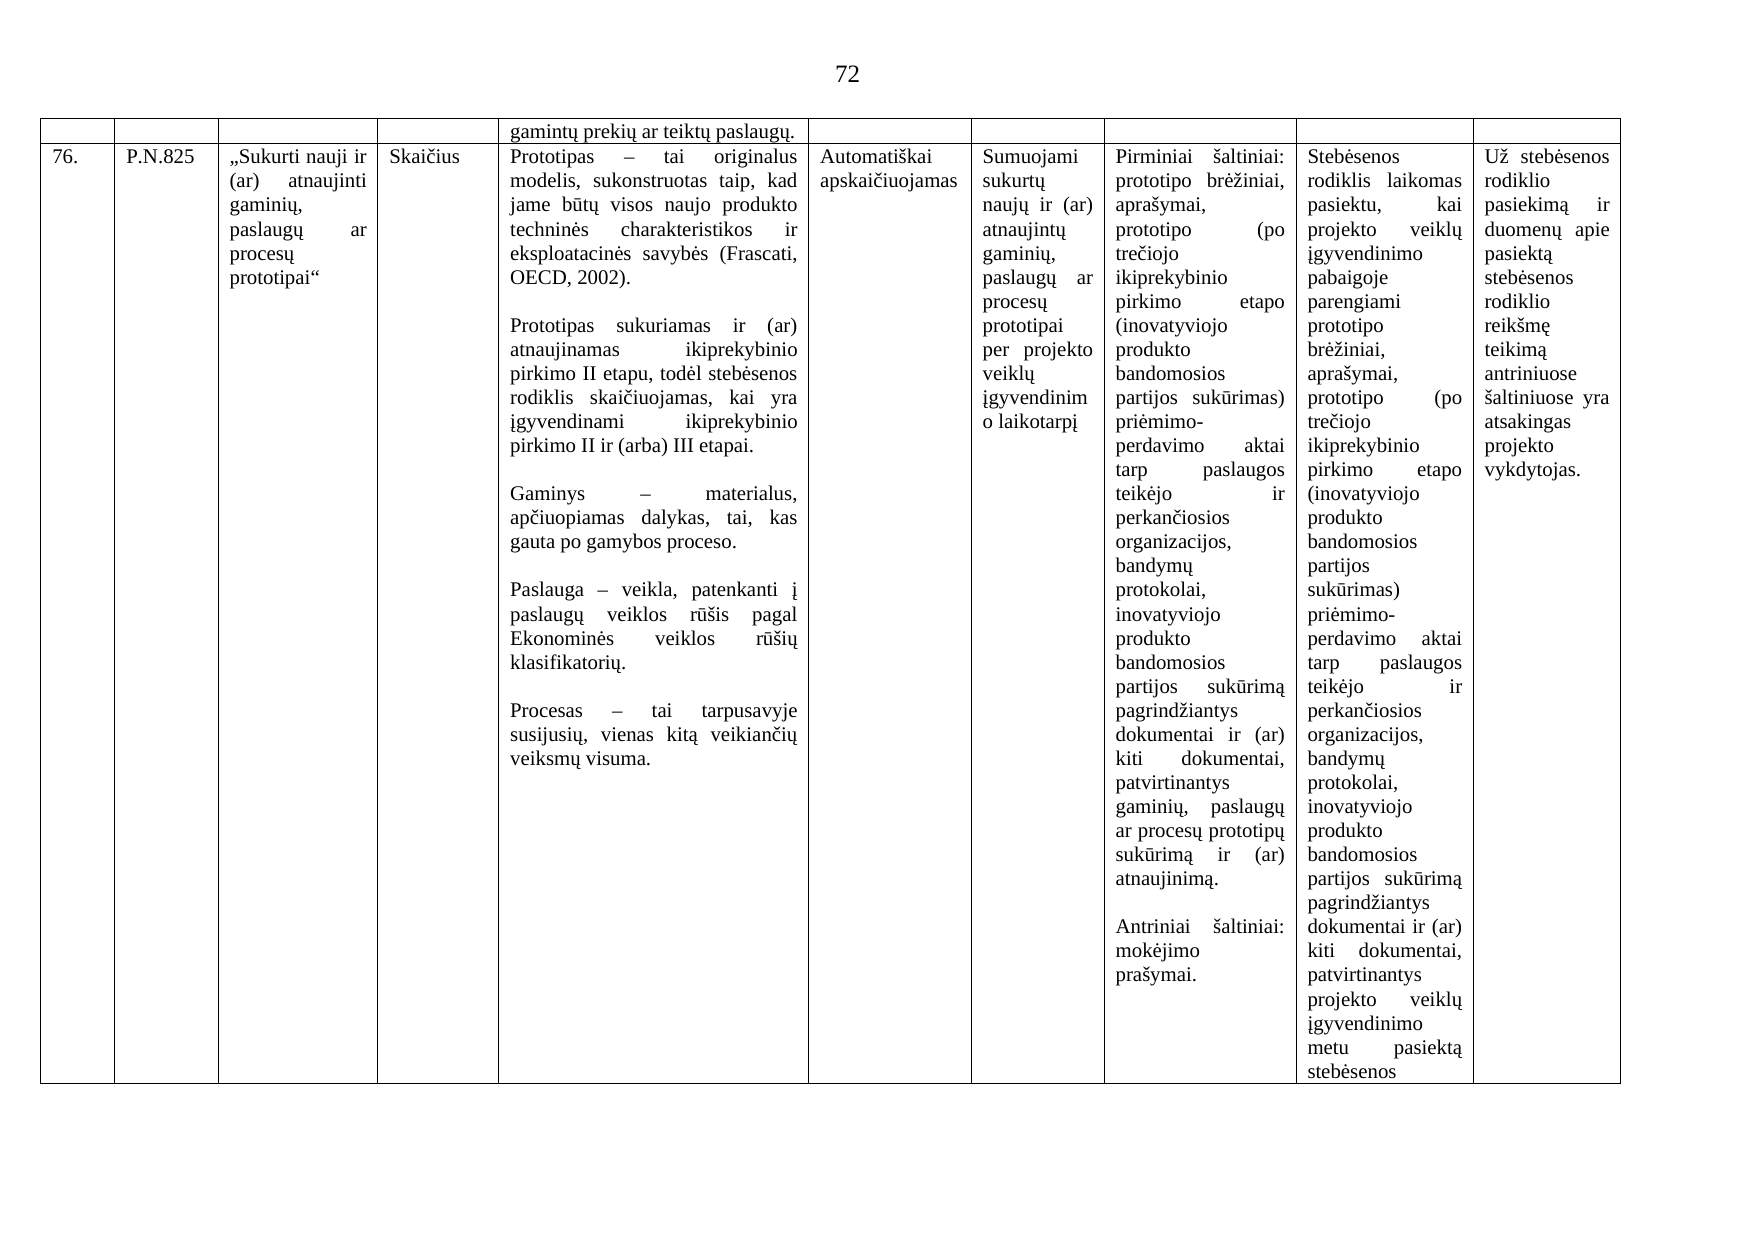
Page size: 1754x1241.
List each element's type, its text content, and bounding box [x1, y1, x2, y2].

table_cell Prototipas – tai originalus modelis, sukonstruotas taip, kad jame būtų visos naujo produkto techninės charakteristikos ir eksploatacinės savybės (Frascati, OECD, 2002). Prototipas sukuriamas ir (ar) atnaujinamas ikiprekybinio pirkimo II etapu, todėl stebėsenos rodiklis skaičiuojamas, kai yra įgyvendinami ikiprekybinio pirkimo II ir (arba) III etapai. Gaminys – materialus, apčiuopiamas dalykas, tai, kas gauta po gamybos proceso. Paslauga – veikla, patenkanti į paslaugų veiklos rūšis pagal Ekonominės veiklos rūšių klasifikatorių. Procesas – tai tarpusavyje susijusių, vienas kitą veikiančių veiksmų visuma. [499, 144, 808, 1083]
table_cell P.N.825 [115, 144, 218, 1083]
table_cell Pirminiai šaltiniai: prototipo brėžiniai, aprašymai, prototipo (po trečiojo ikiprekybinio pirkimo etapo (inovatyviojo produkto bandomosios partijos sukūrimas) priėmimo-perdavimo aktai tarp paslaugos teikėjo ir perkančiosios organizacijos, bandymų protokolai, inovatyviojo produkto bandomosios partijos sukūrimą pagrindžiantys dokumentai ir (ar) kiti dokumentai, patvirtinantys gaminių, paslaugų ar procesų prototipų sukūrimą ir (ar) atnaujinimą. Antriniai šaltiniai: mokėjimo prašymai. [1105, 144, 1296, 1083]
table_cell Stebėsenos rodiklis laikomas pasiektu, kai projekto veiklų įgyvendinimo pabaigoje parengiami prototipo brėžiniai, aprašymai, prototipo (po trečiojo ikiprekybinio pirkimo etapo (inovatyviojo produkto bandomosios partijos sukūrimas) priėmimo-perdavimo aktai tarp paslaugos teikėjo ir perkančiosios organizacijos, bandymų protokolai, inovatyviojo produkto bandomosios partijos sukūrimą pagrindžiantys dokumentai ir (ar) kiti dokumentai, patvirtinantys projekto veiklų įgyvendinimo metu pasiektą stebėsenos [1297, 144, 1473, 1083]
table_cell „Sukurti nauji ir (ar) atnaujinti gaminių, paslaugų ar procesų prototipai“ [219, 144, 377, 1083]
table_cell [115, 119, 218, 143]
table_cell [378, 119, 498, 143]
table_cell [1105, 119, 1296, 143]
table_cell Sumuojami sukurtų naujų ir (ar) atnaujintų gaminių, paslaugų ar procesų prototipai per projekto veiklų įgyvendinimo laikotarpį [972, 144, 1104, 1083]
table_cell gamintų prekių ar teiktų paslaugų. [499, 119, 808, 143]
table_cell [219, 119, 377, 143]
table_cell [41, 119, 114, 143]
table_cell Už stebėsenos rodiklio pasiekimą ir duomenų apie pasiektą stebėsenos rodiklio reikšmę teikimą antriniuose šaltiniuose yra atsakingas projekto vykdytojas. [1474, 144, 1620, 1083]
table_cell 76. [41, 144, 114, 1083]
table_cell [1474, 119, 1620, 143]
table_cell Automatiškai apskaičiuojamas [809, 144, 971, 1083]
table_cell [809, 119, 971, 143]
table_cell Skaičius [378, 144, 498, 1083]
table_cell [972, 119, 1104, 143]
